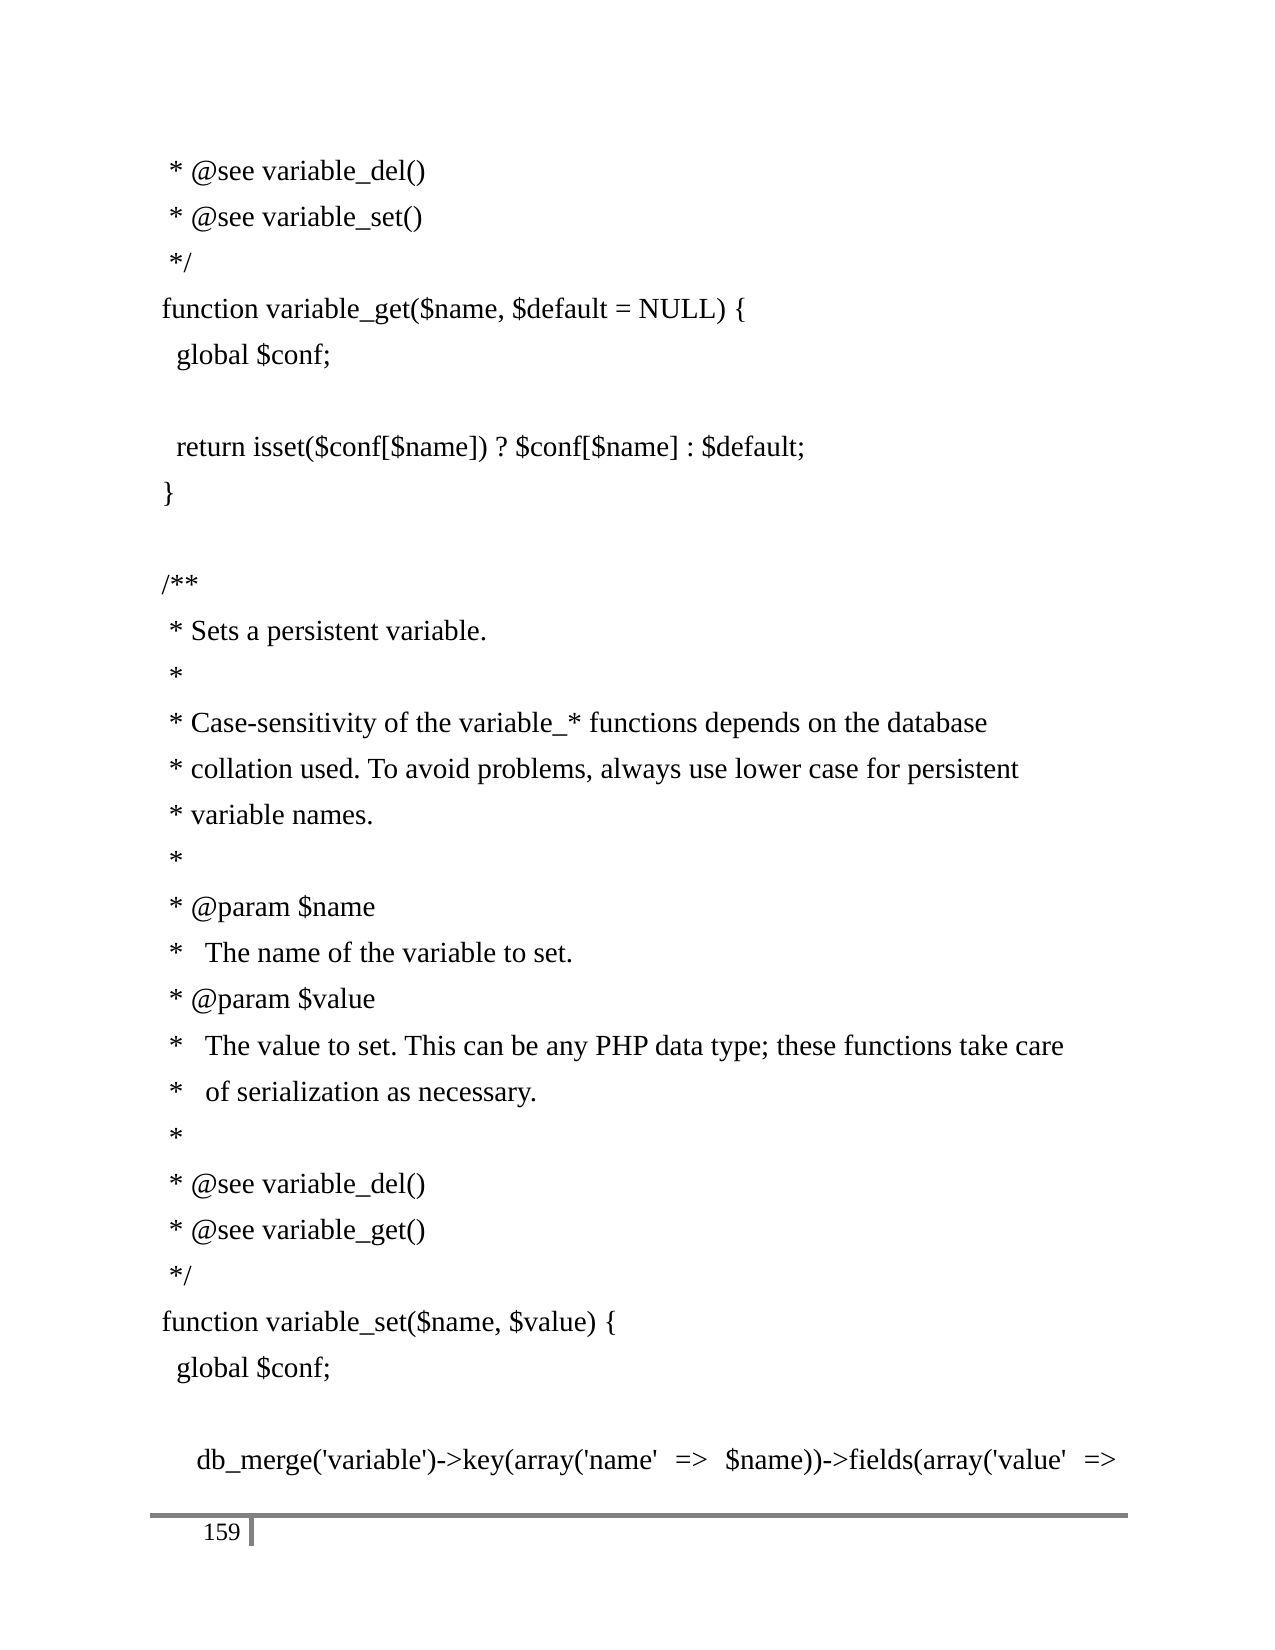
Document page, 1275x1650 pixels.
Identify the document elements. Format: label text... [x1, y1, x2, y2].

text * @param $value [161, 982, 1117, 1015]
text } [161, 475, 1117, 509]
text * @see variable_get() [161, 1212, 1117, 1245]
text */ [161, 1258, 1117, 1291]
text * @see variable_del() [161, 153, 1117, 186]
text function variable_get($name, $default = NULL) { [161, 291, 1117, 324]
text * [161, 1120, 1117, 1153]
text * [161, 659, 1117, 693]
text return isset($conf[$name]) ? $conf[$name] : $default; [161, 429, 1117, 463]
text * The value to set. This can be any PHP data type; these functions take care [161, 1028, 1117, 1061]
text * collation used. To avoid problems, always use lower case for persistent [161, 751, 1117, 785]
text * of serialization as necessary. [161, 1074, 1117, 1107]
text * @see variable_del() [161, 1166, 1117, 1199]
text global $conf; [161, 337, 1117, 371]
text * @param $name [161, 889, 1117, 923]
text * @see variable_set() [161, 199, 1117, 232]
text function variable_set($name, $value) { [161, 1304, 1117, 1337]
text /** [161, 567, 1117, 601]
text * variable names. [161, 797, 1117, 831]
text db_merge('variable')->key(array('name' => $name))->fields(array('value' => [161, 1442, 1117, 1476]
text */ [161, 245, 1117, 278]
text * The name of the variable to set. [161, 936, 1117, 969]
text * Case-sensitivity of the variable_* functions depends on the database [161, 705, 1117, 739]
text * Sets a persistent variable. [161, 613, 1117, 647]
text global $conf; [161, 1350, 1117, 1383]
text * [161, 843, 1117, 877]
